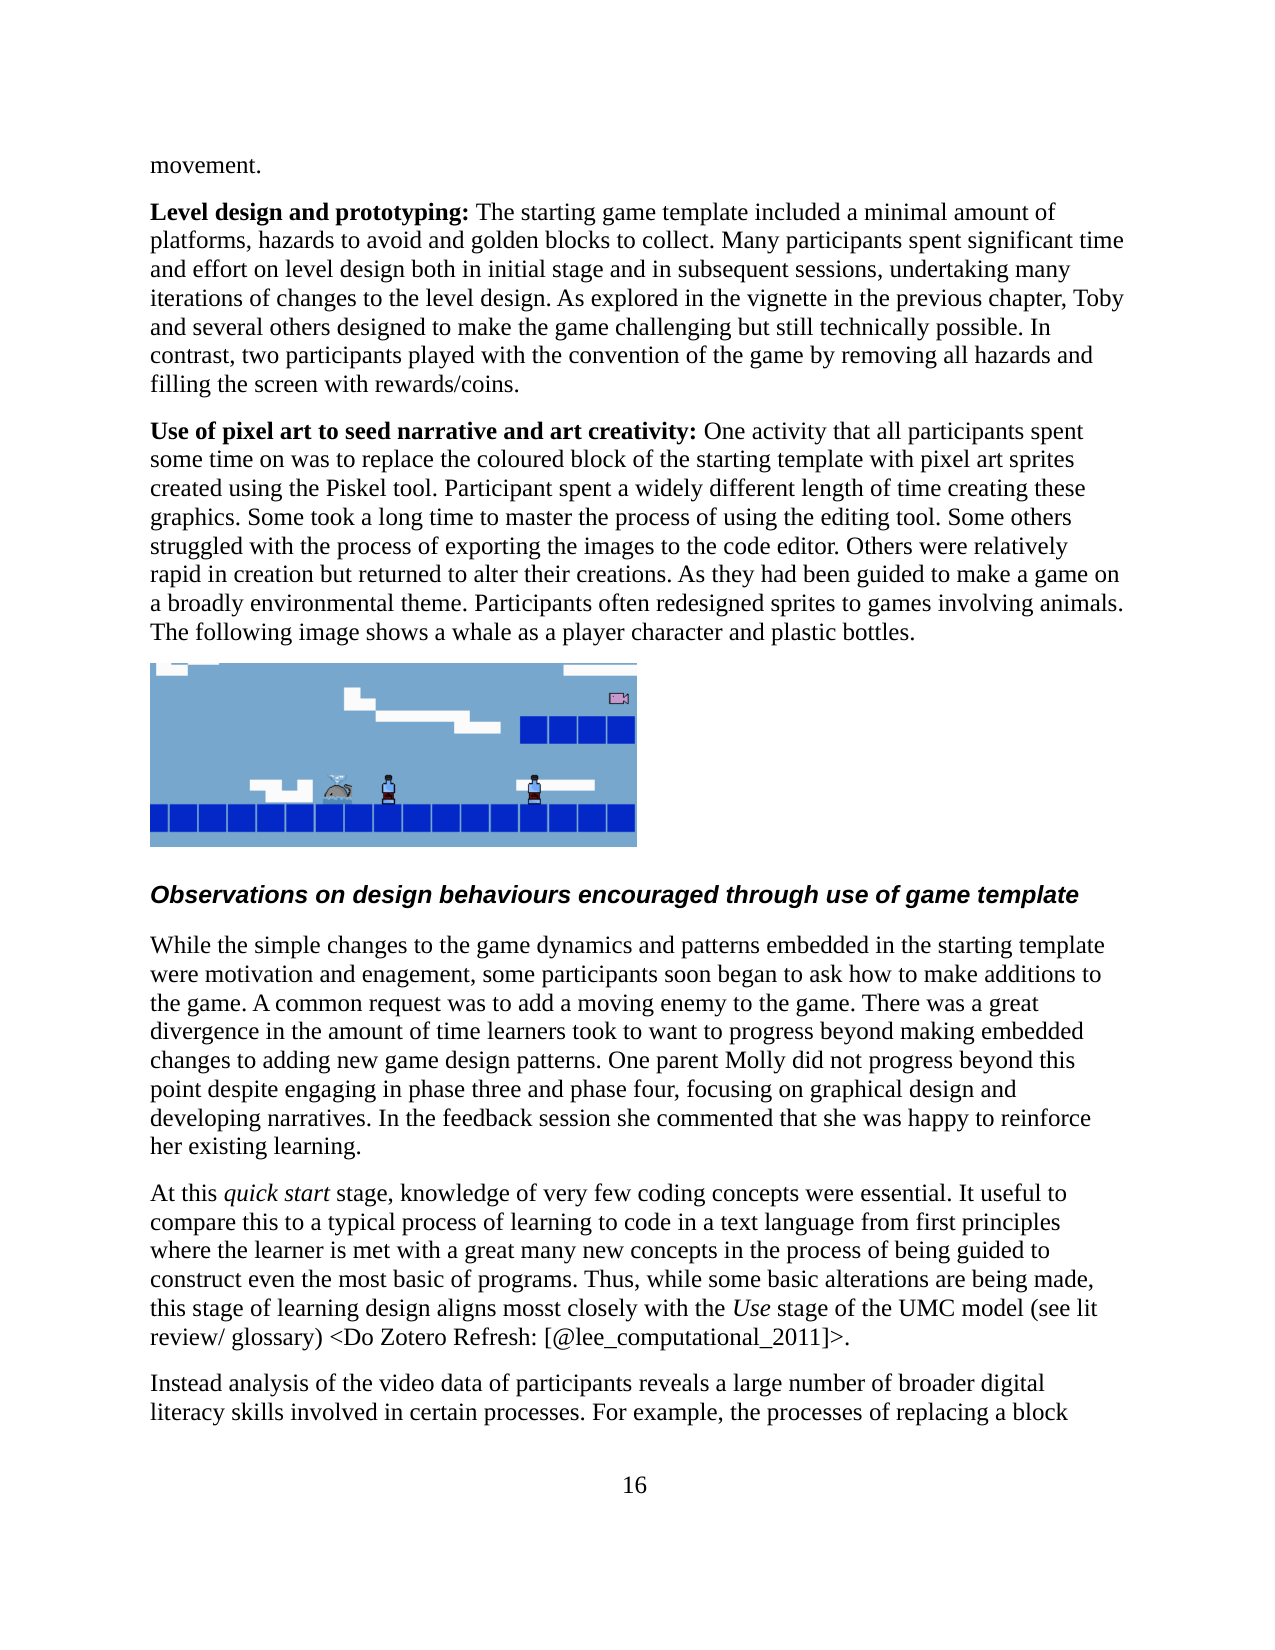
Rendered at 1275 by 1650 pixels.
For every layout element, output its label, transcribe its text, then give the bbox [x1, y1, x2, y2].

text movement. [150, 150, 1125, 179]
text Instead analysis of the video data of participants reveals a large number of broader digital literacy skills involved in certain processes. For example, the processes of replacing a block [150, 1368, 1125, 1426]
picture [150, 663, 638, 847]
text Level design and prototyping: The starting game template included a minimal amount of platforms, hazards to avoid and golden blocks to collect. Many participants spent significant time and effort on level design both in initial stage and in subsequent sessions, undertaking many iterations of changes to the level design. As explored in the vignette in the previous chapter, Toby and several others designed to make the game challenging but still technically possible. In contrast, two participants played with the convention of the game by removing all hazards and filling the screen with rewards/coins. [150, 197, 1125, 398]
text Use of pixel art to seed narrative and art creativity: One activity that all participants spent some time on was to replace the coloured block of the starting template with pixel art sprites created using the Piskel tool. Participant spent a widely different length of time creating these graphics. Some took a long time to master the process of using the editing tool. Some others struggled with the process of exporting the images to the code editor. Others were relatively rapid in creation but returned to alter their creations. As they had been guided to make a game on a broadly environmental theme. Participants often redesigned sprites to games involving animals. The following image shows a whale as a player character and plastic bottles. [150, 416, 1125, 646]
text At this quick start stage, knowledge of very few coding concepts were essential. It useful to compare this to a typical process of learning to code in a text language from first principles where the learner is met with a great many new concepts in the process of being guided to construct even the most basic of programs. Thus, while some basic alterations are being made, this stage of learning design aligns mosst closely with the Use stage of the UMC model (see lit review/ glossary) <Do Zotero Refresh: [@lee_computational_2011]>. [150, 1178, 1125, 1351]
subtitle Observations on design behaviours encouraged through use of game template [150, 880, 1125, 909]
text While the simple changes to the game dynamics and patterns embedded in the starting template were motivation and enagement, some participants soon began to ask how to make additions to the game. A common request was to add a moving enemy to the game. There was a great divergence in the amount of time learners took to want to progress beyond making embedded changes to adding new game design patterns. One parent Molly did not progress beyond this point despite engaging in phase three and phase four, focusing on graphical design and developing narratives. In the feedback session she commented that she was happy to reinforce her existing learning. [150, 930, 1125, 1160]
